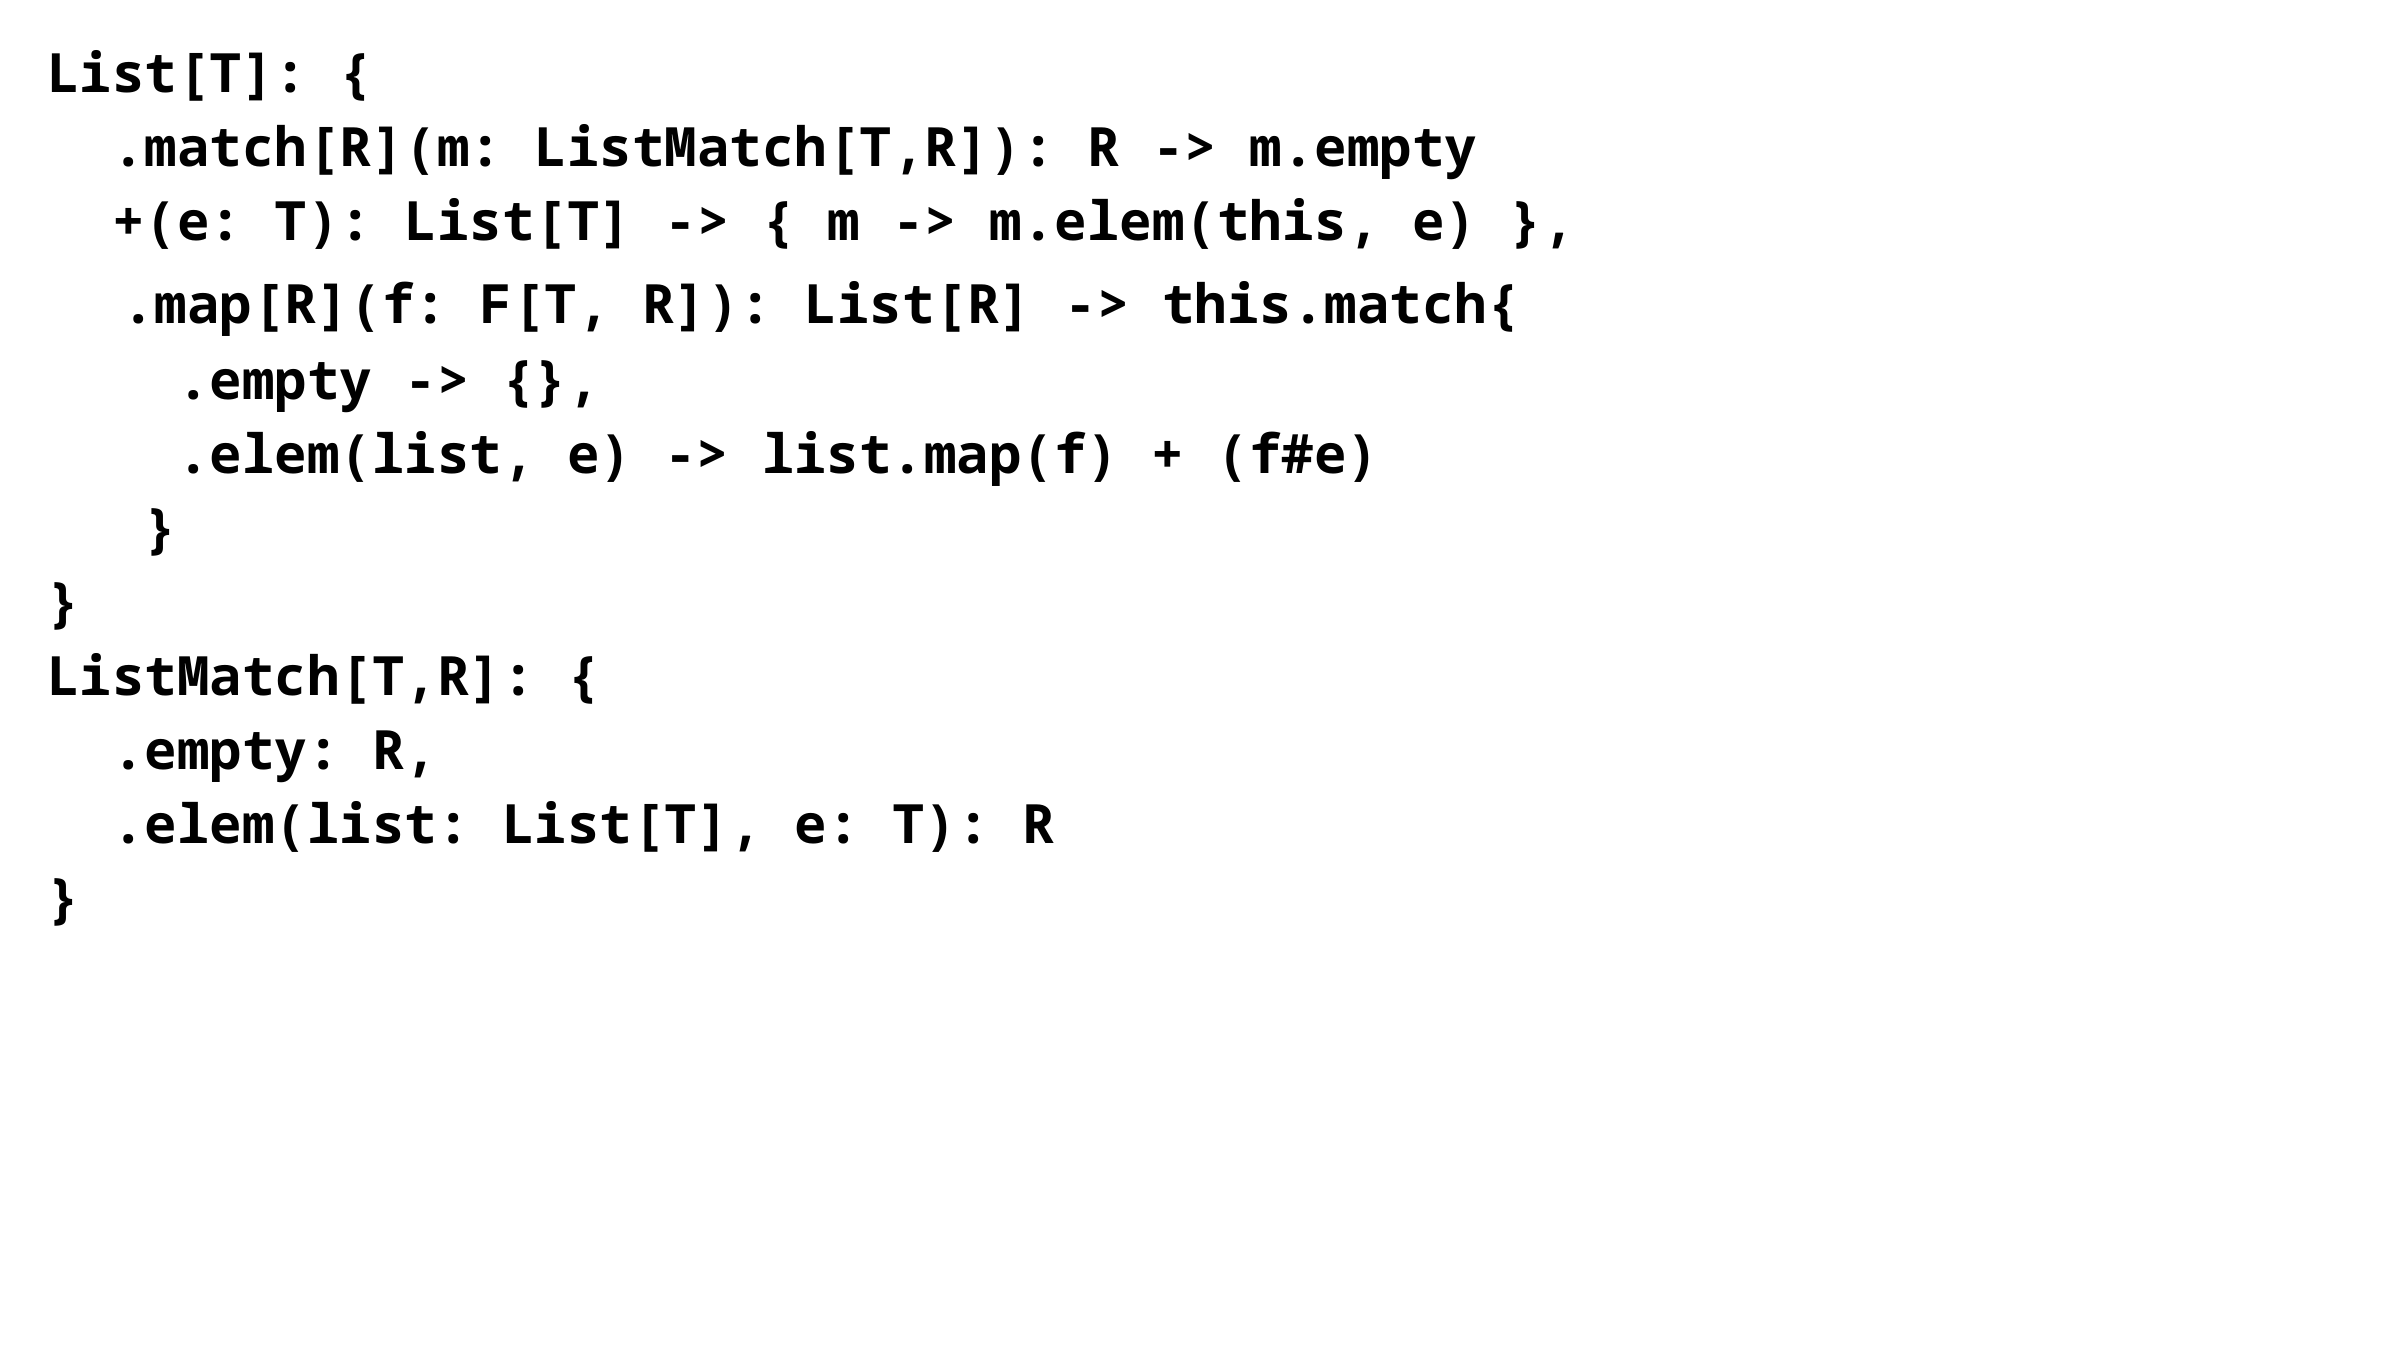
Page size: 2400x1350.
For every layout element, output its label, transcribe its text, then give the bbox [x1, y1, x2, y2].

text_box List[T]: { .match[R](m: ListMatch[T,R]): R -> m.empty +(e: T): List[T] -> { m -> m.elem(this, e) }, .map[R](f: F[T, R]): List[R] -> this.match{ .empty -> {}, .elem(list, e) -> list.map(f) + (f#e) } } ListMatch[T,R]: { .empty: R, .elem(list: List[T], e: T): R } [32, 27, 2358, 1321]
